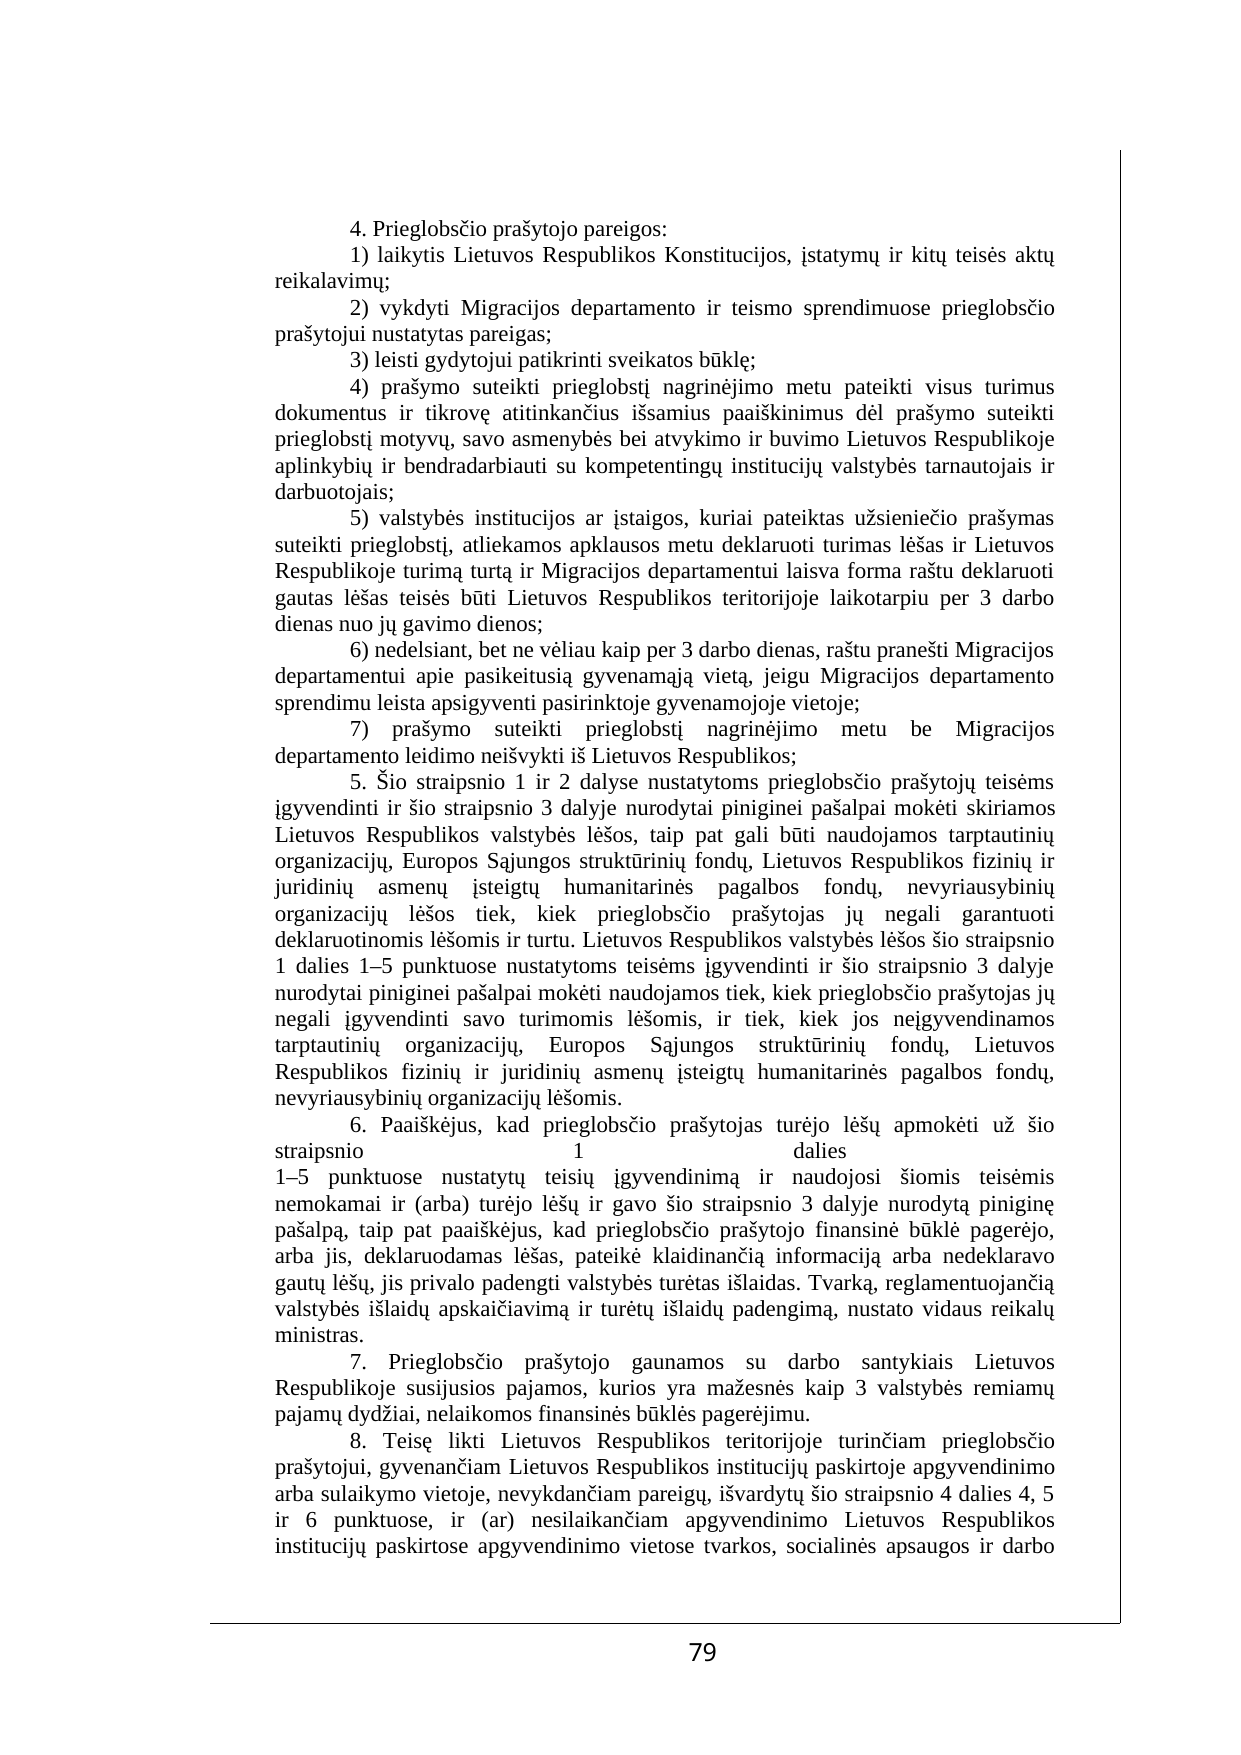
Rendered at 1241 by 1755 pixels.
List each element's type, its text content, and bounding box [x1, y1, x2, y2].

text 3) leisti gydytojui patikrinti sveikatos būklę; [210, 346, 1120, 373]
text 4. Prieglobsčio prašytojo pareigos: [210, 150, 1120, 241]
text 4) prašymo suteikti prieglobstį nagrinėjimo metu pateikti visus turimus dokumentus ir tikrovę atitinkančius išsamius paaiškinimus dėl prašymo suteikti prieglobstį motyvų, savo asmenybės bei atvykimo ir buvimo Lietuvos Respublikoje aplinkybių ir bendradarbiauti su kompetentingų institucijų valstybės tarnautojais ir darbuotojais; [210, 373, 1120, 504]
text 6) nedelsiant, bet ne vėliau kaip per 3 darbo dienas, raštu pranešti Migracijos departamentui apie pasikeitusią gyvenamąją vietą, jeigu Migracijos departamento sprendimu leista apsigyventi pasirinktoje gyvenamojoje vietoje; [210, 636, 1120, 715]
text 5. Šio straipsnio 1 ir 2 dalyse nustatytoms prieglobsčio prašytojų teisėms įgyvendinti ir šio straipsnio 3 dalyje nurodytai piniginei pašalpai mokėti skiriamos Lietuvos Respublikos valstybės lėšos, taip pat gali būti naudojamos tarptautinių organizacijų, Europos Sąjungos struktūrinių fondų, Lietuvos Respublikos fizinių ir juridinių asmenų įsteigtų humanitarinės pagalbos fondų, nevyriausybinių organizacijų lėšos tiek, kiek prieglobsčio prašytojas jų negali garantuoti deklaruotinomis lėšomis ir turtu. Lietuvos Respublikos valstybės lėšos šio straipsnio 1 dalies 1–5 punktuose nustatytoms teisėms įgyvendinti ir šio straipsnio 3 dalyje nurodytai piniginei pašalpai mokėti naudojamos tiek, kiek prieglobsčio prašytojas jų negali įgyvendinti savo turimomis lėšomis, ir tiek, kiek jos neįgyvendinamos tarptautinių organizacijų, Europos Sąjungos struktūrinių fondų, Lietuvos Respublikos fizinių ir juridinių asmenų įsteigtų humanitarinės pagalbos fondų, nevyriausybinių organizacijų lėšomis. [210, 768, 1120, 1111]
text 2) vykdyti Migracijos departamento ir teismo sprendimuose prieglobsčio prašytojui nustatytas pareigas; [210, 294, 1120, 346]
text 7. Prieglobsčio prašytojo gaunamos su darbo santykiais Lietuvos Respublikoje susijusios pajamos, kurios yra mažesnės kaip 3 valstybės remiamų pajamų dydžiai, nelaikomos finansinės būklės pagerėjimu. [210, 1348, 1120, 1427]
text 7) prašymo suteikti prieglobstį nagrinėjimo metu be Migracijos departamento leidimo neišvykti iš Lietuvos Respublikos; [210, 715, 1120, 768]
text 6. Paaiškėjus, kad prieglobsčio prašytojas turėjo lėšų apmokėti už šio straipsnio 1 dalies 1–5 punktuose nustatytų teisių įgyvendinimą ir naudojosi šiomis teisėmis nemokamai ir (arba) turėjo lėšų ir gavo šio straipsnio 3 dalyje nurodytą piniginę pašalpą, taip pat paaiškėjus, kad prieglobsčio prašytojo finansinė būklė pagerėjo, arba jis, deklaruodamas lėšas, pateikė klaidinančią informaciją arba nedeklaravo gautų lėšų, jis privalo padengti valstybės turėtas išlaidas. Tvarką, reglamentuojančią valstybės išlaidų apskaičiavimą ir turėtų išlaidų padengimą, nustato vidaus reikalų ministras. [210, 1111, 1120, 1348]
text 1) laikytis Lietuvos Respublikos Konstitucijos, įstatymų ir kitų teisės aktų reikalavimų; [210, 241, 1120, 294]
text 8. Teisę likti Lietuvos Respublikos teritorijoje turinčiam prieglobsčio prašytojui, gyvenančiam Lietuvos Respublikos institucijų paskirtoje apgyvendinimo arba sulaikymo vietoje, nevykdančiam pareigų, išvardytų šio straipsnio 4 dalies 4, 5 ir 6 punktuose, ir (ar) nesilaikančiam apgyvendinimo Lietuvos Respublikos institucijų paskirtose apgyvendinimo vietose tvarkos, socialinės apsaugos ir darbo [210, 1427, 1120, 1623]
text 5) valstybės institucijos ar įstaigos, kuriai pateiktas užsieniečio prašymas suteikti prieglobstį, atliekamos apklausos metu deklaruoti turimas lėšas ir Lietuvos Respublikoje turimą turtą ir Migracijos departamentui laisva forma raštu deklaruoti gautas lėšas teisės būti Lietuvos Respublikos teritorijoje laikotarpiu per 3 darbo dienas nuo jų gavimo dienos; [210, 504, 1120, 636]
